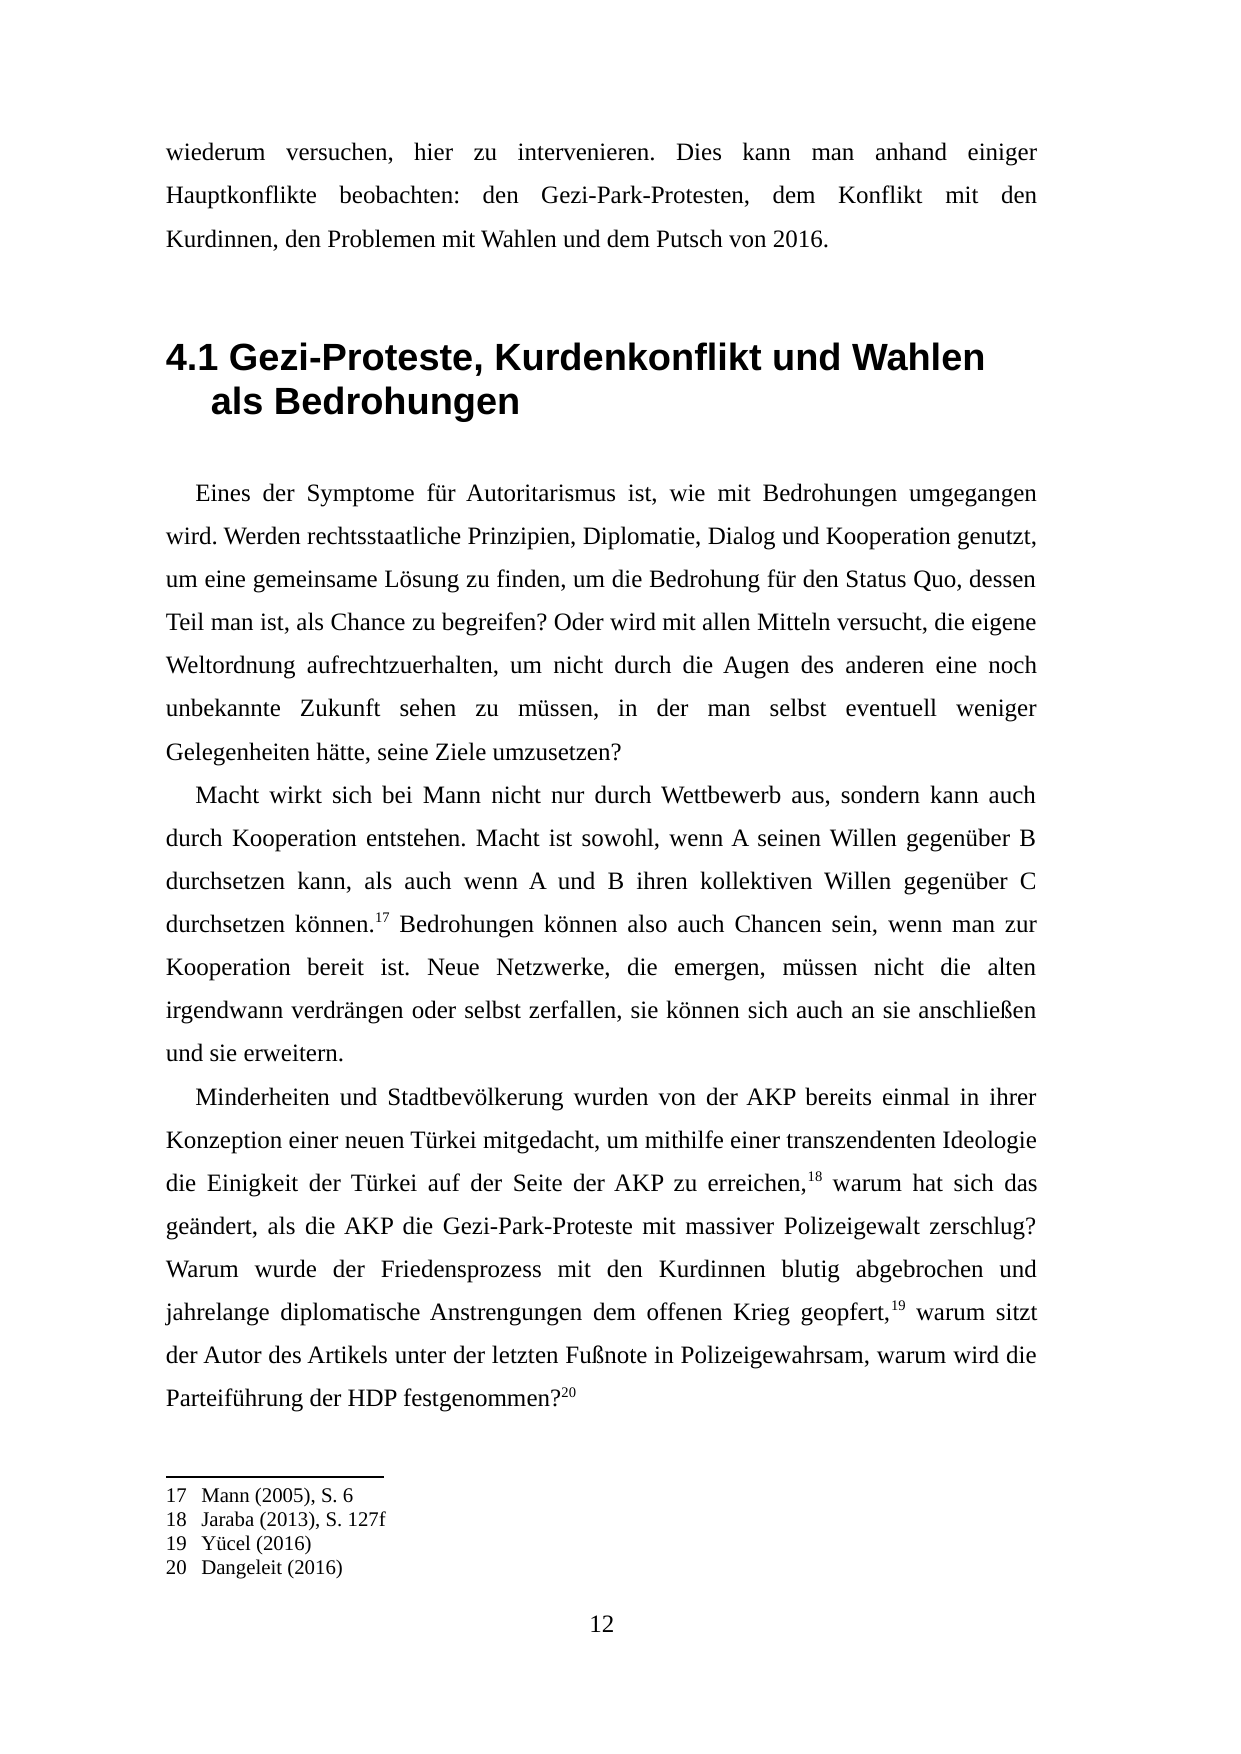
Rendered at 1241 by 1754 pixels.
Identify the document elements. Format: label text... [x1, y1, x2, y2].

subtitle 4.1 Gezi-Proteste, Kurdenkonflikt und Wahlen als Bedrohungen [166, 335, 1037, 422]
text Minderheiten und Stadtbevölkerung wurden von der AKP bereits einmal in ihrer Konzeption einer neuen Türkei mitgedacht, um mithilfe einer transzendenten Ideologie die Einigkeit der Türkei auf der Seite der AKP zu erreichen, warum hat sich das geändert, als die AKP die Gezi-Park-Proteste mit massiver Polizeigewalt zerschlug? Warum wurde der Friedensprozess mit den Kurdinnen blutig abgebrochen und jahrelange diplomatische Anstrengungen dem offenen Krieg geopfert, warum sitzt der Autor des Artikels unter der letzten Fußnote in Polizeigewahrsam, warum wird die Parteiführung der HDP festgenommen? [166, 1082, 1037, 1412]
text Mann (2005), S. 6 [166, 1483, 1037, 1507]
text Eines der Symptome für Autoritarismus ist, wie mit Bedrohungen umgegangen wird. Werden rechtsstaatliche Prinzipien, Diplomatie, Dialog und Kooperation genutzt, um eine gemeinsame Lösung zu finden, um die Bedrohung für den Status Quo, dessen Teil man ist, als Chance zu begreifen? Oder wird mit allen Mitteln versucht, die eigene Weltordnung aufrechtzuerhalten, um nicht durch die Augen des anderen eine noch unbekannte Zukunft sehen zu müssen, in der man selbst eventuell weniger Gelegenheiten hätte, seine Ziele umzusetzen? [166, 478, 1037, 765]
text wiederum versuchen, hier zu intervenieren. Dies kann man anhand einiger Hauptkonflikte beobachten: den Gezi-Park-Protesten, dem Konflikt mit den Kurdinnen, den Problemen mit Wahlen und dem Putsch von 2016. [166, 137, 1037, 252]
text Yücel (2016) [166, 1531, 1037, 1555]
text Macht wirkt sich bei Mann nicht nur durch Wettbewerb aus, sondern kann auch durch Kooperation entstehen. Macht ist sowohl, wenn A seinen Willen gegenüber B durchsetzen kann, als auch wenn A und B ihren kollektiven Willen gegenüber C durchsetzen können. Bedrohungen können also auch Chancen sein, wenn man zur Kooperation bereit ist. Neue Netzwerke, die emergen, müssen nicht die alten irgendwann verdrängen oder selbst zerfallen, sie können sich auch an sie anschließen und sie erweitern. [166, 780, 1037, 1067]
text Dangeleit (2016) [166, 1555, 1037, 1579]
text Jaraba (2013), S. 127f [166, 1507, 1037, 1531]
